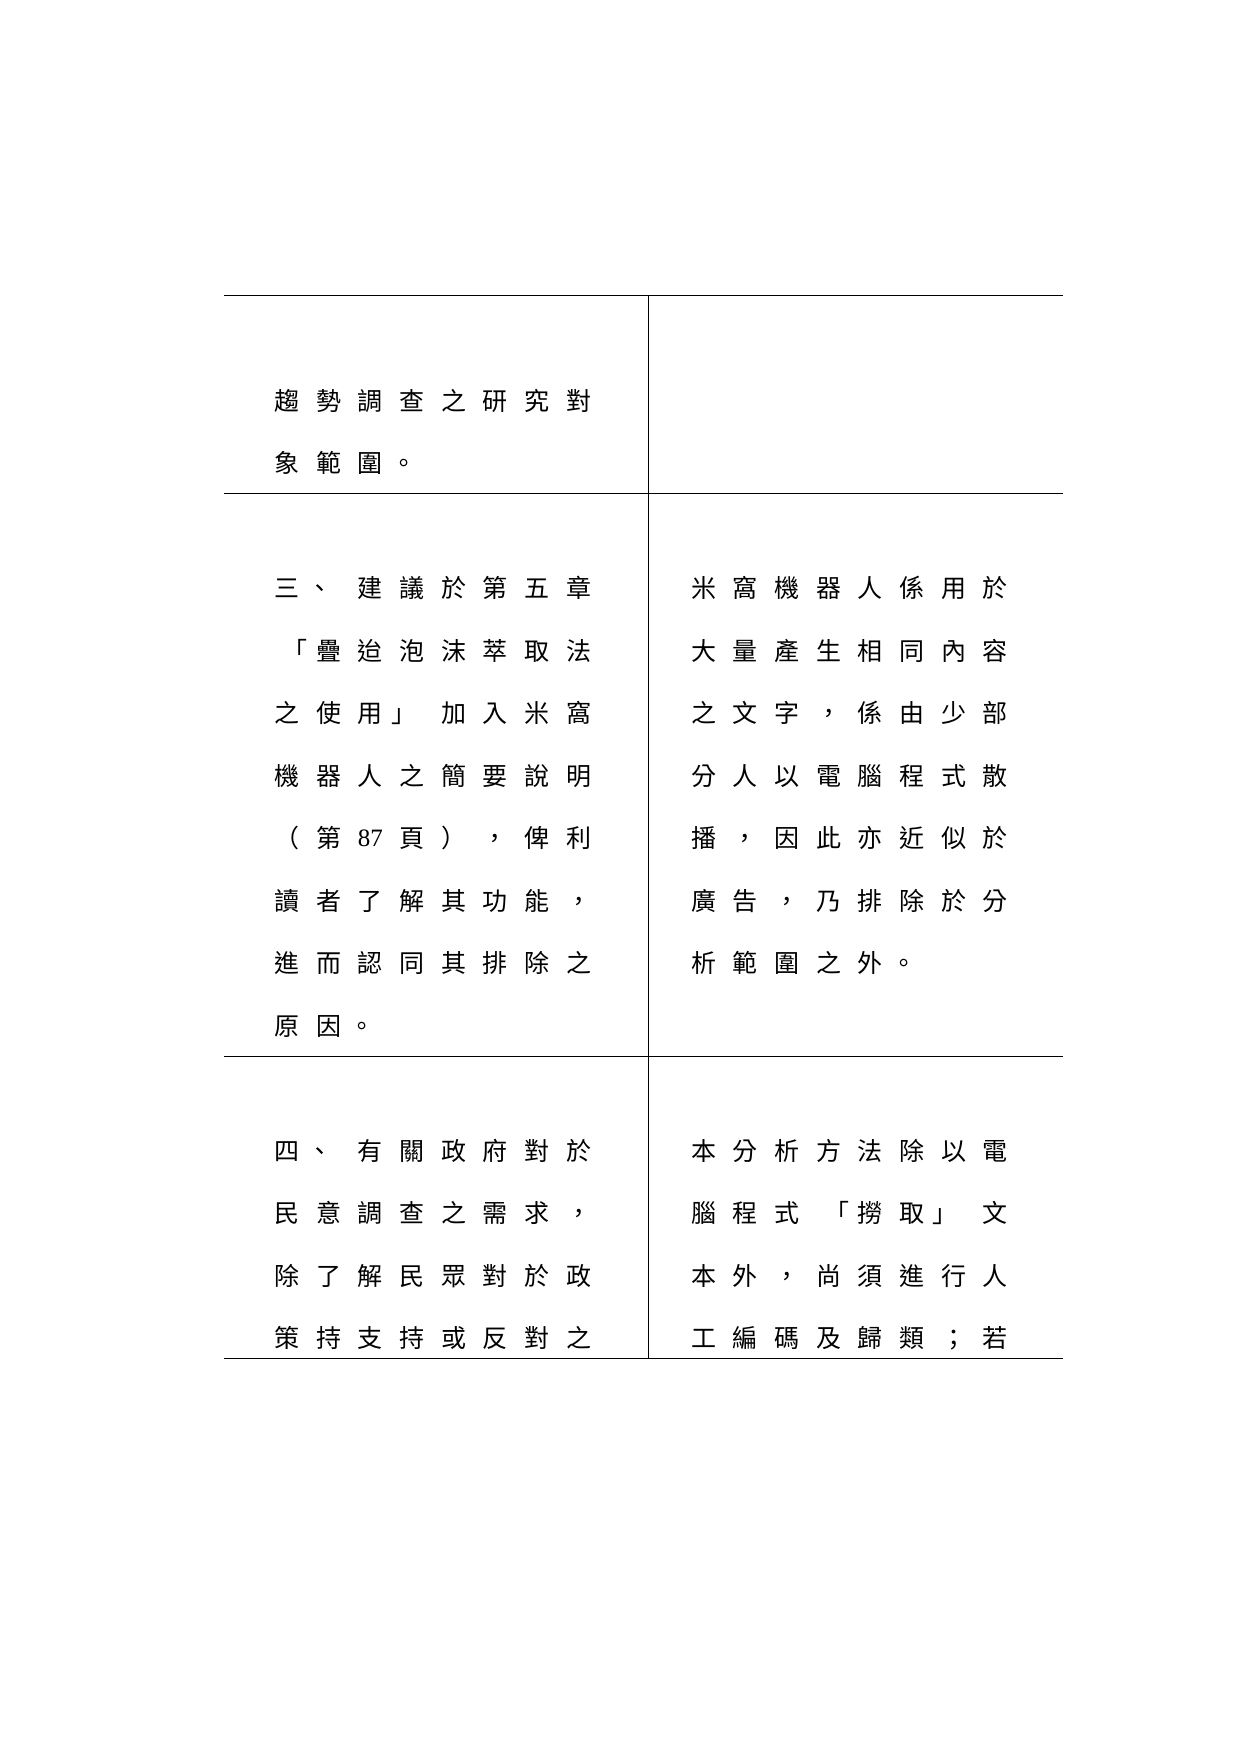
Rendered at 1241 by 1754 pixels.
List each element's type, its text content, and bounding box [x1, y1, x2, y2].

table_cell 四、有關政府對於民意調查之需求，除了解民眾對於政策持支持或反對之 [224, 1057, 648, 1358]
table_cell 三、建議於第五章「疊迨泡沫萃取法之使用」加入米窩機器人之簡要說明（第87頁），俾利讀者了解其功能，進而認同其排除之原因。 [224, 494, 648, 1056]
table_cell 本分析方法除以電腦程式「撈取」文本外，尚須進行人工編碼及歸類；若 [649, 1057, 1062, 1358]
table_cell [649, 296, 1062, 493]
table_cell 趨勢調查之研究對象範圍。 [224, 296, 648, 493]
table_cell 米窩機器人係用於大量產生相同內容之文字，係由少部分人以電腦程式散播，因此亦近似於廣告，乃排除於分析範圍之外。 [649, 494, 1062, 1056]
